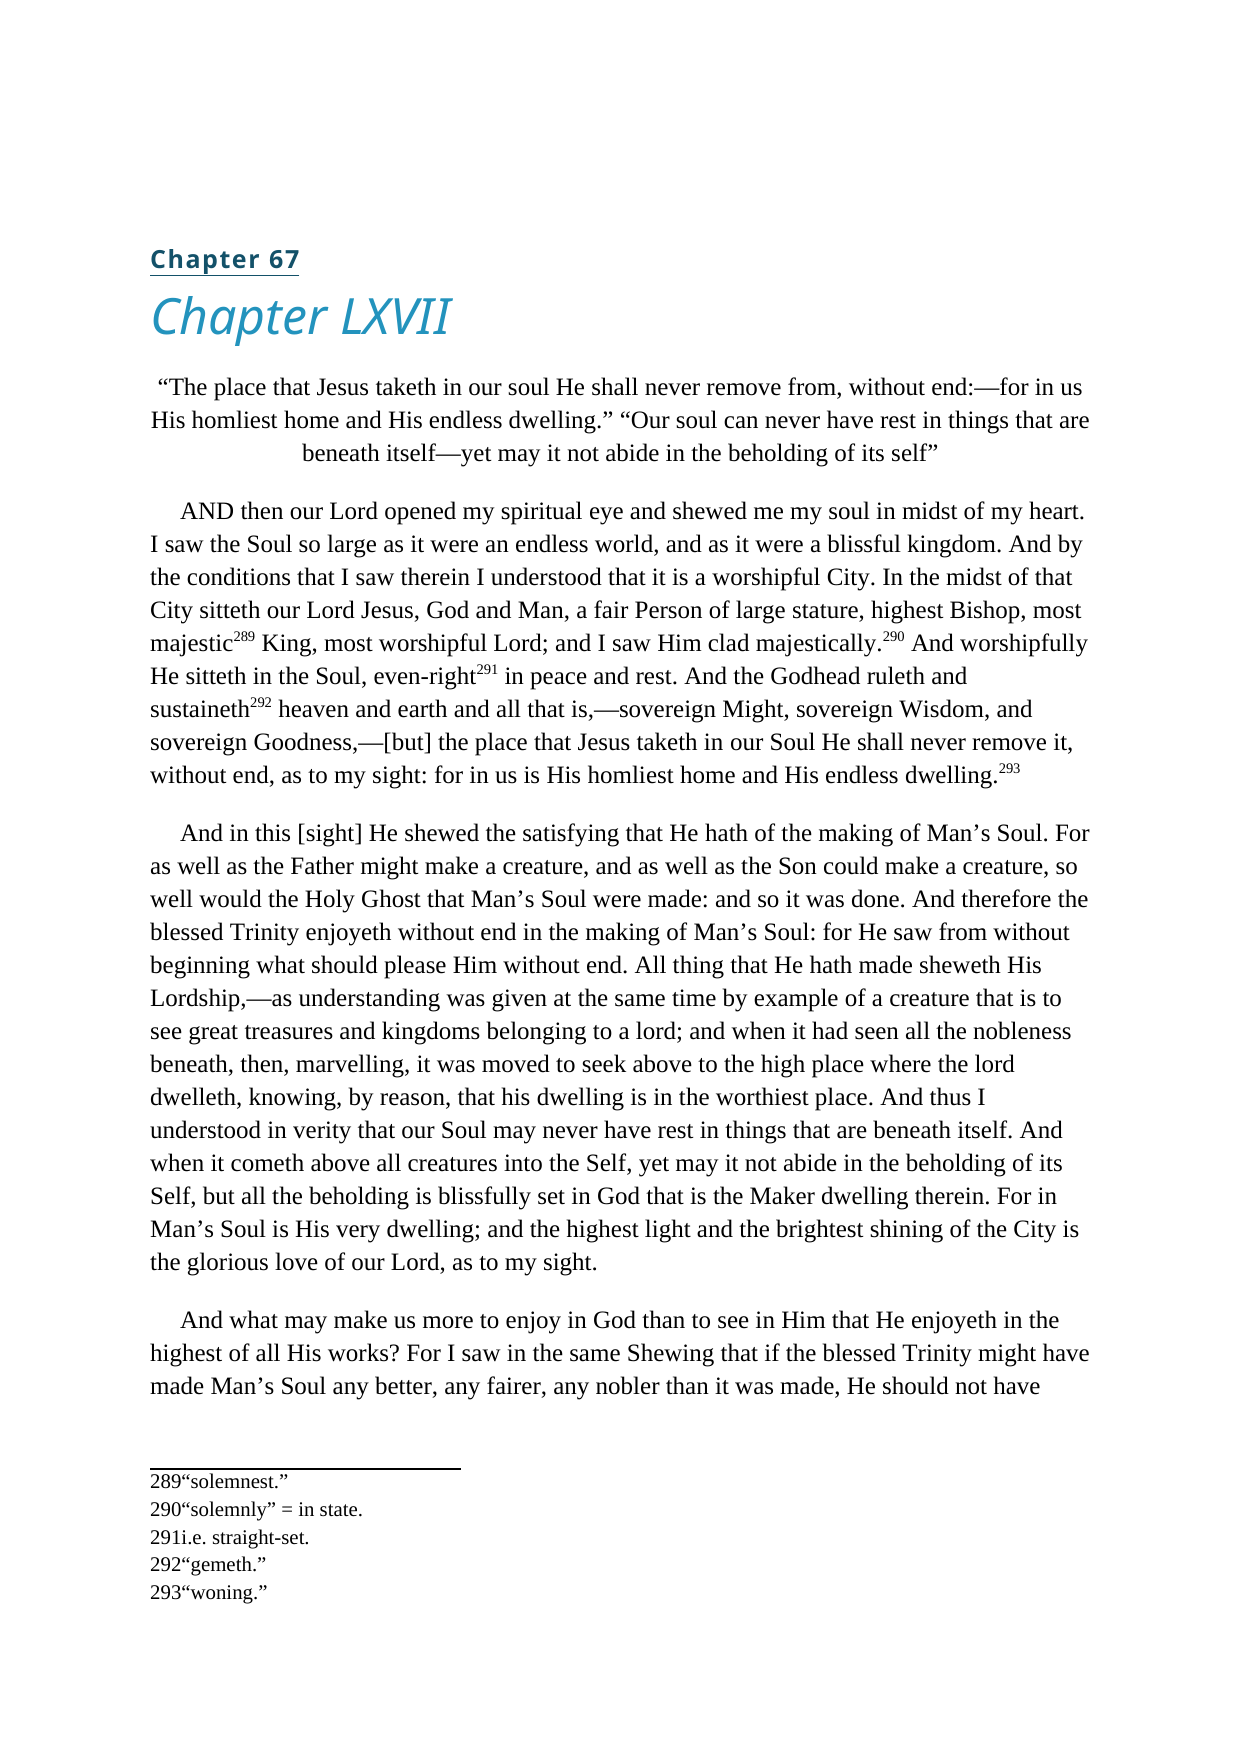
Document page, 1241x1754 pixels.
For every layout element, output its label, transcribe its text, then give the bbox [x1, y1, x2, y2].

text “solemnly” = in state. [150, 1497, 1090, 1521]
subtitle Chapter 67 [150, 241, 1090, 276]
text “gemeth.” [150, 1552, 1090, 1576]
text i.e. straight-set. [150, 1525, 1090, 1549]
text AND then our Lord opened my spiritual eye and shewed me my soul in midst of my heart. I saw the Soul so large as it were an endless world, and as it were a blissful kingdom. And by the conditions that I saw therein I understood that it is a worshipful City. In the midst of that City sitteth our Lord Jesus, God and Man, a fair Person of large stature, highest Bishop, most majestic King, most worshipful Lord; and I saw Him clad majestically. And worshipfully He sitteth in the Soul, even-right in peace and rest. And the Godhead ruleth and sustaineth heaven and earth and all that is,—sovereign Might, sovereign Wisdom, and sovereign Goodness,—[but] the place that Jesus taketh in our Soul He shall never remove it, without end, as to my sight: for in us is His homliest home and His endless dwelling. [150, 496, 1090, 789]
text “woning.” [150, 1580, 1090, 1604]
subtitle Chapter LXVII [150, 281, 1090, 349]
text “The place that Jesus taketh in our soul He shall never remove from, without end:—for in us His homliest home and His endless dwelling.” “Our soul can never have rest in things that are beneath itself—yet may it not abide in the beholding of its self” [150, 372, 1090, 467]
text And what may make us more to enjoy in God than to see in Him that He enjoyeth in the highest of all His works? For I saw in the same Shewing that if the blessed Trinity might have made Man’s Soul any better, any fairer, any nobler than it was made, He should not have [150, 1305, 1090, 1400]
text And in this [sight] He shewed the satisfying that He hath of the making of Man’s Soul. For as well as the Father might make a creature, and as well as the Son could make a creature, so well would the Holy Ghost that Man’s Soul were made: and so it was done. And therefore the blessed Trinity enjoyeth without end in the making of Man’s Soul: for He saw from without beginning what should please Him without end. All thing that He hath made sheweth His Lordship,—as understanding was given at the same time by example of a creature that is to see great treasures and kingdoms belonging to a lord; and when it had seen all the nobleness beneath, then, marvelling, it was moved to seek above to the high place where the lord dwelleth, knowing, by reason, that his dwelling is in the worthiest place. And thus I understood in verity that our Soul may never have rest in things that are beneath itself. And when it cometh above all creatures into the Self, yet may it not abide in the beholding of its Self, but all the beholding is blissfully set in God that is the Maker dwelling therein. For in Man’s Soul is His very dwelling; and the highest light and the brightest shining of the City is the glorious love of our Lord, as to my sight. [150, 818, 1090, 1276]
text “solemnest.” [150, 1469, 1090, 1493]
